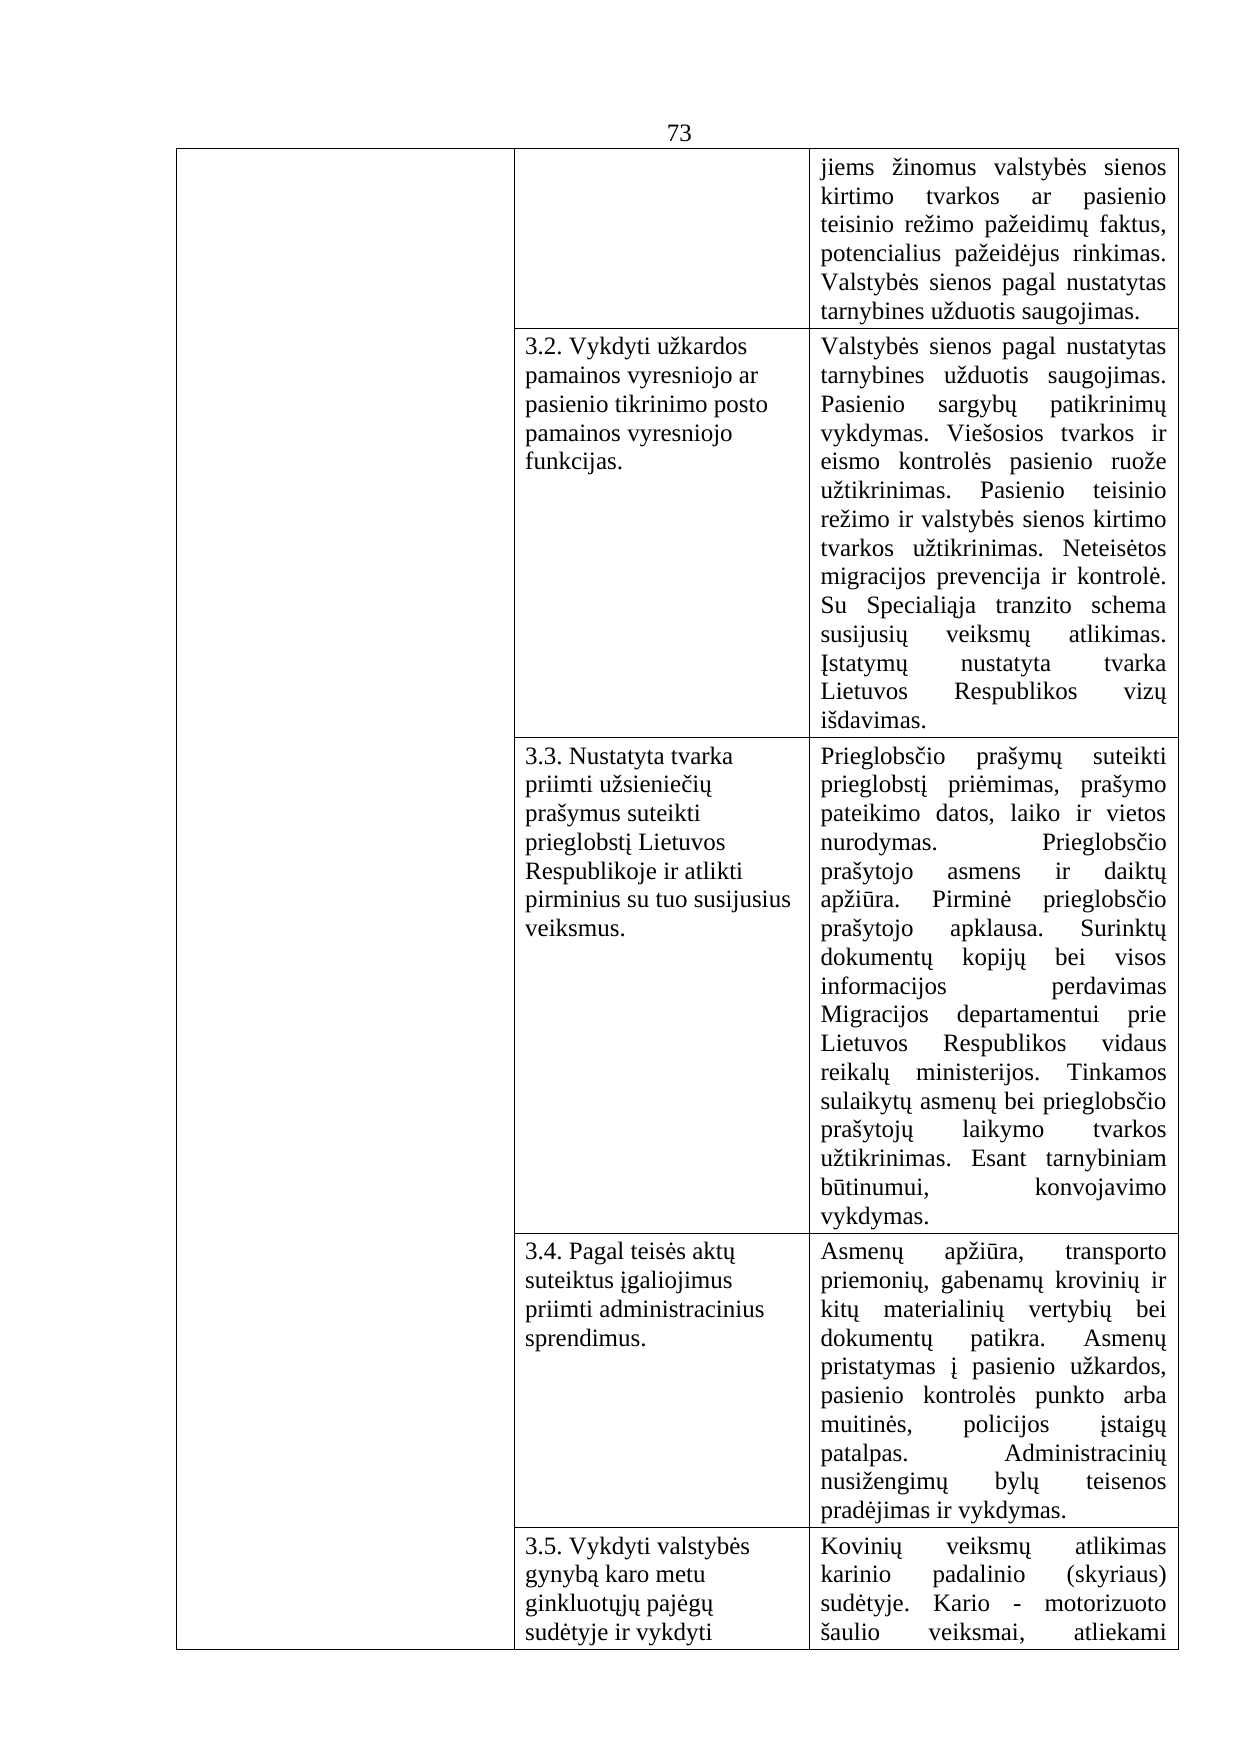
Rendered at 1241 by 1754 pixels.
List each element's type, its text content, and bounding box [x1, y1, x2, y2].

table_cell [177, 149, 514, 1649]
table_cell 3.4. Pagal teisės aktų suteiktus įgaliojimus priimti administracinius sprendimus. [515, 1234, 809, 1527]
table_cell jiems žinomus valstybės sienos kirtimo tvarkos ar pasienio teisinio režimo pažeidimų faktus, potencialius pažeidėjus rinkimas. Valstybės sienos pagal nustatytas tarnybines užduotis saugojimas. [810, 149, 1178, 327]
table_cell Prieglobsčio prašymų suteikti prieglobstį priėmimas, prašymo pateikimo datos, laiko ir vietos nurodymas. Prieglobsčio prašytojo asmens ir daiktų apžiūra. Pirminė prieglobsčio prašytojo apklausa. Surinktų dokumentų kopijų bei visos informacijos perdavimas Migracijos departamentui prie Lietuvos Respublikos vidaus reikalų ministerijos. Tinkamos sulaikytų asmenų bei prieglobsčio prašytojų laikymo tvarkos užtikrinimas. Esant tarnybiniam būtinumui, konvojavimo vykdymas. [810, 738, 1178, 1232]
table_cell Asmenų apžiūra, transporto priemonių, gabenamų krovinių ir kitų materialinių vertybių bei dokumentų patikra. Asmenų pristatymas į pasienio užkardos, pasienio kontrolės punkto arba muitinės, policijos įstaigų patalpas. Administracinių nusižengimų bylų teisenos pradėjimas ir vykdymas. [810, 1234, 1178, 1527]
table_cell 3.3. Nustatyta tvarka priimti užsieniečių prašymus suteikti prieglobstį Lietuvos Respublikoje ir atlikti pirminius su tuo susijusius veiksmus. [515, 738, 809, 1232]
table_cell Kovinių veiksmų atlikimas karinio padalinio (skyriaus) sudėtyje. Kario - motorizuoto šaulio veiksmai, atliekami [810, 1528, 1178, 1649]
table_cell 3.5. Vykdyti valstybės gynybą karo metu ginkluotųjų pajėgų sudėtyje ir vykdyti [515, 1528, 809, 1649]
table_cell 3.2. Vykdyti užkardos pamainos vyresniojo ar pasienio tikrinimo posto pamainos vyresniojo funkcijas. [515, 329, 809, 737]
table_cell Valstybės sienos pagal nustatytas tarnybines užduotis saugojimas. Pasienio sargybų patikrinimų vykdymas. Viešosios tvarkos ir eismo kontrolės pasienio ruože užtikrinimas. Pasienio teisinio režimo ir valstybės sienos kirtimo tvarkos užtikrinimas. Neteisėtos migracijos prevencija ir kontrolė. Su Specialiąja tranzito schema susijusių veiksmų atlikimas. Įstatymų nustatyta tvarka Lietuvos Respublikos vizų išdavimas. [810, 329, 1178, 737]
table_cell [515, 149, 809, 327]
